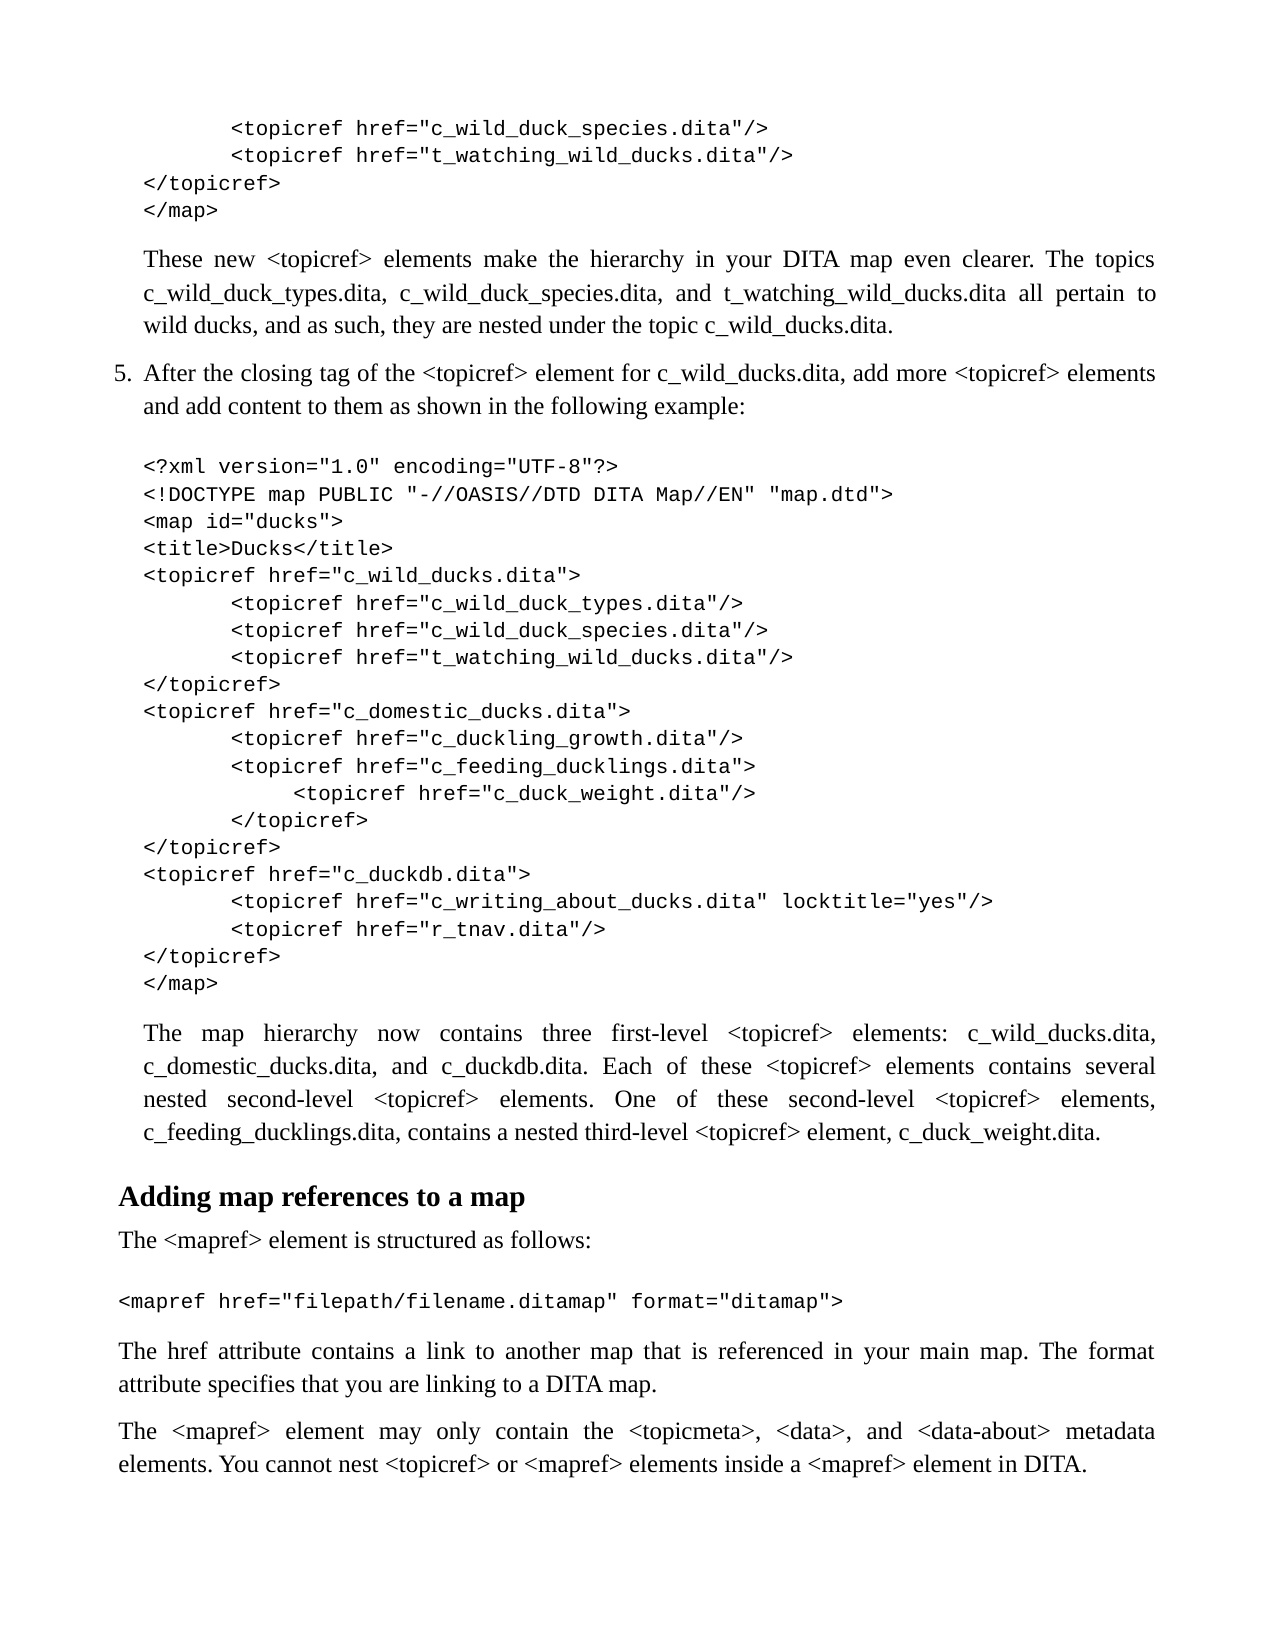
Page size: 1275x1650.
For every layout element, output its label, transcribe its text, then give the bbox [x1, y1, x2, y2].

text <mapref href="filepath/filename.ditamap" format="ditamap"> [118, 1291, 1157, 1314]
list The map hierarchy now contains three first-level <topicref> elements: c_wild_ducks.dita, c_domestic_ducks.dita, and c_duckdb.dita. Each of these <topicref> elements contains several nested second-level <topicref> elements. One of these second-level <topicref> elements, c_feeding_ducklings.dita, contains a nested third-level <topicref> element, c_duck_weight.dita. [118, 1018, 1157, 1146]
list <topicref href="c_wild_duck_species.dita"/> <topicref href="t_watching_wild_ducks.dita"/> </topicref> </map> [118, 118, 1157, 223]
list These new <topicref> elements make the hierarchy in your DITA map even clearer. The topics c_wild_duck_types.dita, c_wild_duck_species.dita, and t_watching_wild_ducks.dita all pertain to wild ducks, and as such, they are nested under the topic c_wild_ducks.dita. [118, 244, 1157, 339]
list <?xml version="1.0" encoding="UTF-8"?> <!DOCTYPE map PUBLIC "-//OASIS//DTD DITA Map//EN" "map.dtd"> <map id="ducks"> <title>Ducks</title> <topicref href="c_wild_ducks.dita"> <topicref href="c_wild_duck_types.dita"/> <topicref href="c_wild_duck_species.dita"/> <topicref href="t_watching_wild_ducks.dita"/> </topicref> <topicref href="c_domestic_ducks.dita"> <topicref href="c_duckling_growth.dita"/> <topicref href="c_feeding_ducklings.dita"> <topicref href="c_duck_weight.dita"/> </topicref> </topicref> <topicref href="c_duckdb.dita"> <topicref href="c_writing_about_ducks.dita" locktitle="yes"/> <topicref href="r_tnav.dita"/> </topicref> </map> [118, 457, 1157, 997]
text The <mapref> element may only contain the <topicmeta>, <data>, and <data-about> metadata elements. You cannot nest <topicref> or <mapref> elements inside a <mapref> element in DITA. [118, 1416, 1157, 1478]
text The <mapref> element is structured as follows: [118, 1226, 1157, 1254]
list After the closing tag of the <topicref> element for c_wild_ducks.dita, add more <topicref> elements and add content to them as shown in the following example: [118, 358, 1157, 420]
text The href attribute contains a link to another map that is referenced in your main map. The format attribute specifies that you are linking to a DITA map. [118, 1336, 1157, 1397]
subtitle Adding map references to a map [118, 1179, 1157, 1213]
